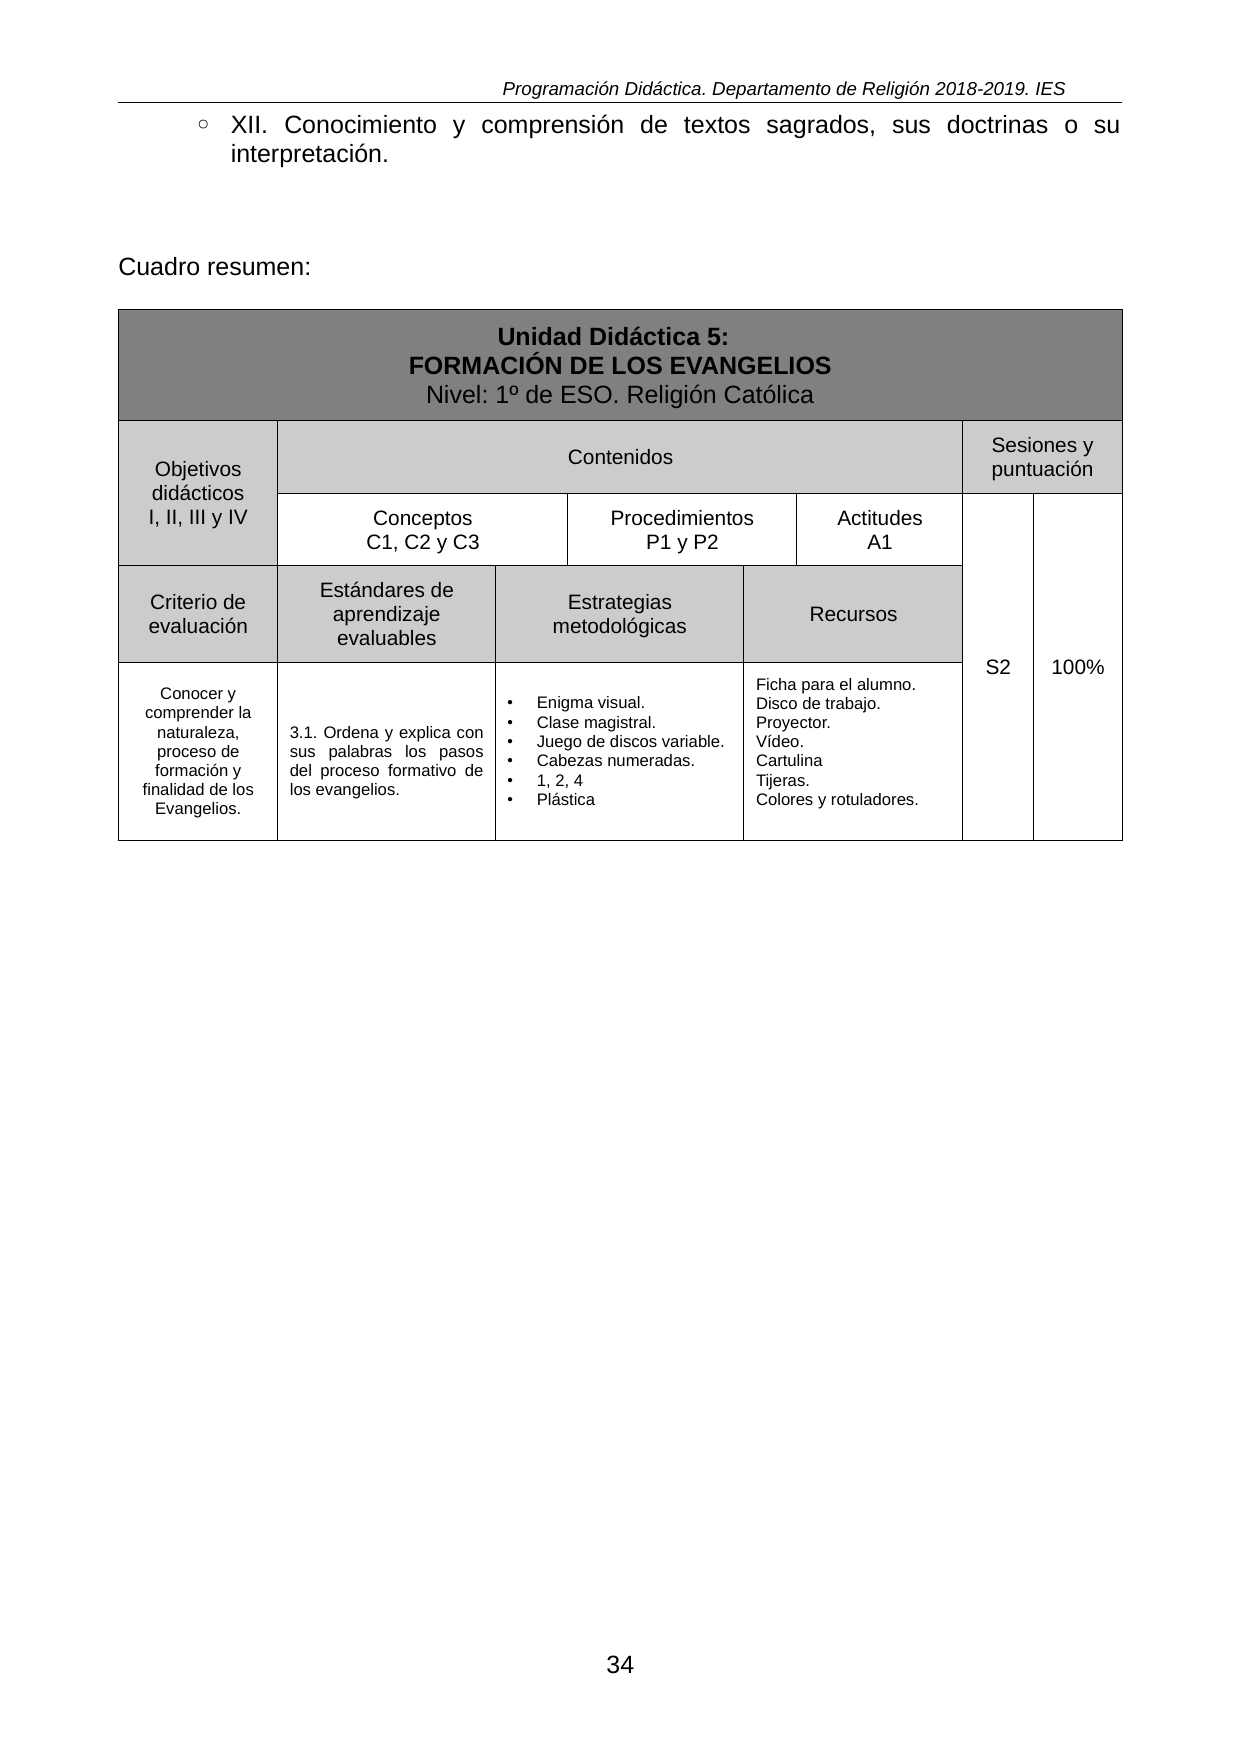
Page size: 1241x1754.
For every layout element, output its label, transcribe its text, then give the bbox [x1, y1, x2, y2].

table_cell 3.1. Ordena y explica con sus palabras los pasos del proceso formativo de los evangelios. [278, 663, 495, 839]
table_cell Contenidos [278, 421, 962, 493]
table_cell Conocer y comprender la naturaleza, proceso de formación y finalidad de los Evangelios. [119, 663, 277, 839]
table_cell Conceptos C1, C2 y C3 [278, 494, 567, 565]
table_cell Actitudes A1 [797, 494, 962, 565]
table_cell Criterio de evaluación [119, 566, 277, 662]
table_cell Ficha para el alumno. Disco de trabajo. Proyector. Vídeo. Cartulina Tijeras. Colores y rotuladores. [744, 663, 962, 839]
table_cell 100% [1034, 494, 1122, 839]
table_cell Sesiones y puntuación [963, 421, 1122, 493]
table_cell S2 [963, 494, 1033, 839]
table_cell Estrategias metodológicas [496, 566, 743, 662]
list XII. Conocimiento y comprensión de textos sagrados, sus doctrinas o su interpretación. [193, 110, 1122, 168]
table_cell Enigma visual. Clase magistral. Juego de discos variable. Cabezas numeradas. 1, 2, 4 Plástica [496, 663, 743, 839]
table_header Unidad Didáctica 5: FORMACIÓN DE LOS EVANGELIOS Nivel: 1º de ESO. Religión Católica [119, 310, 1122, 420]
table_cell Estándares de aprendizaje evaluables [278, 566, 495, 662]
text Cuadro resumen: [118, 252, 1122, 281]
table_cell Procedimientos P1 y P2 [568, 494, 796, 565]
table_cell Recursos [744, 566, 962, 662]
table_cell Objetivos didácticos I, II, III y IV [119, 421, 277, 565]
